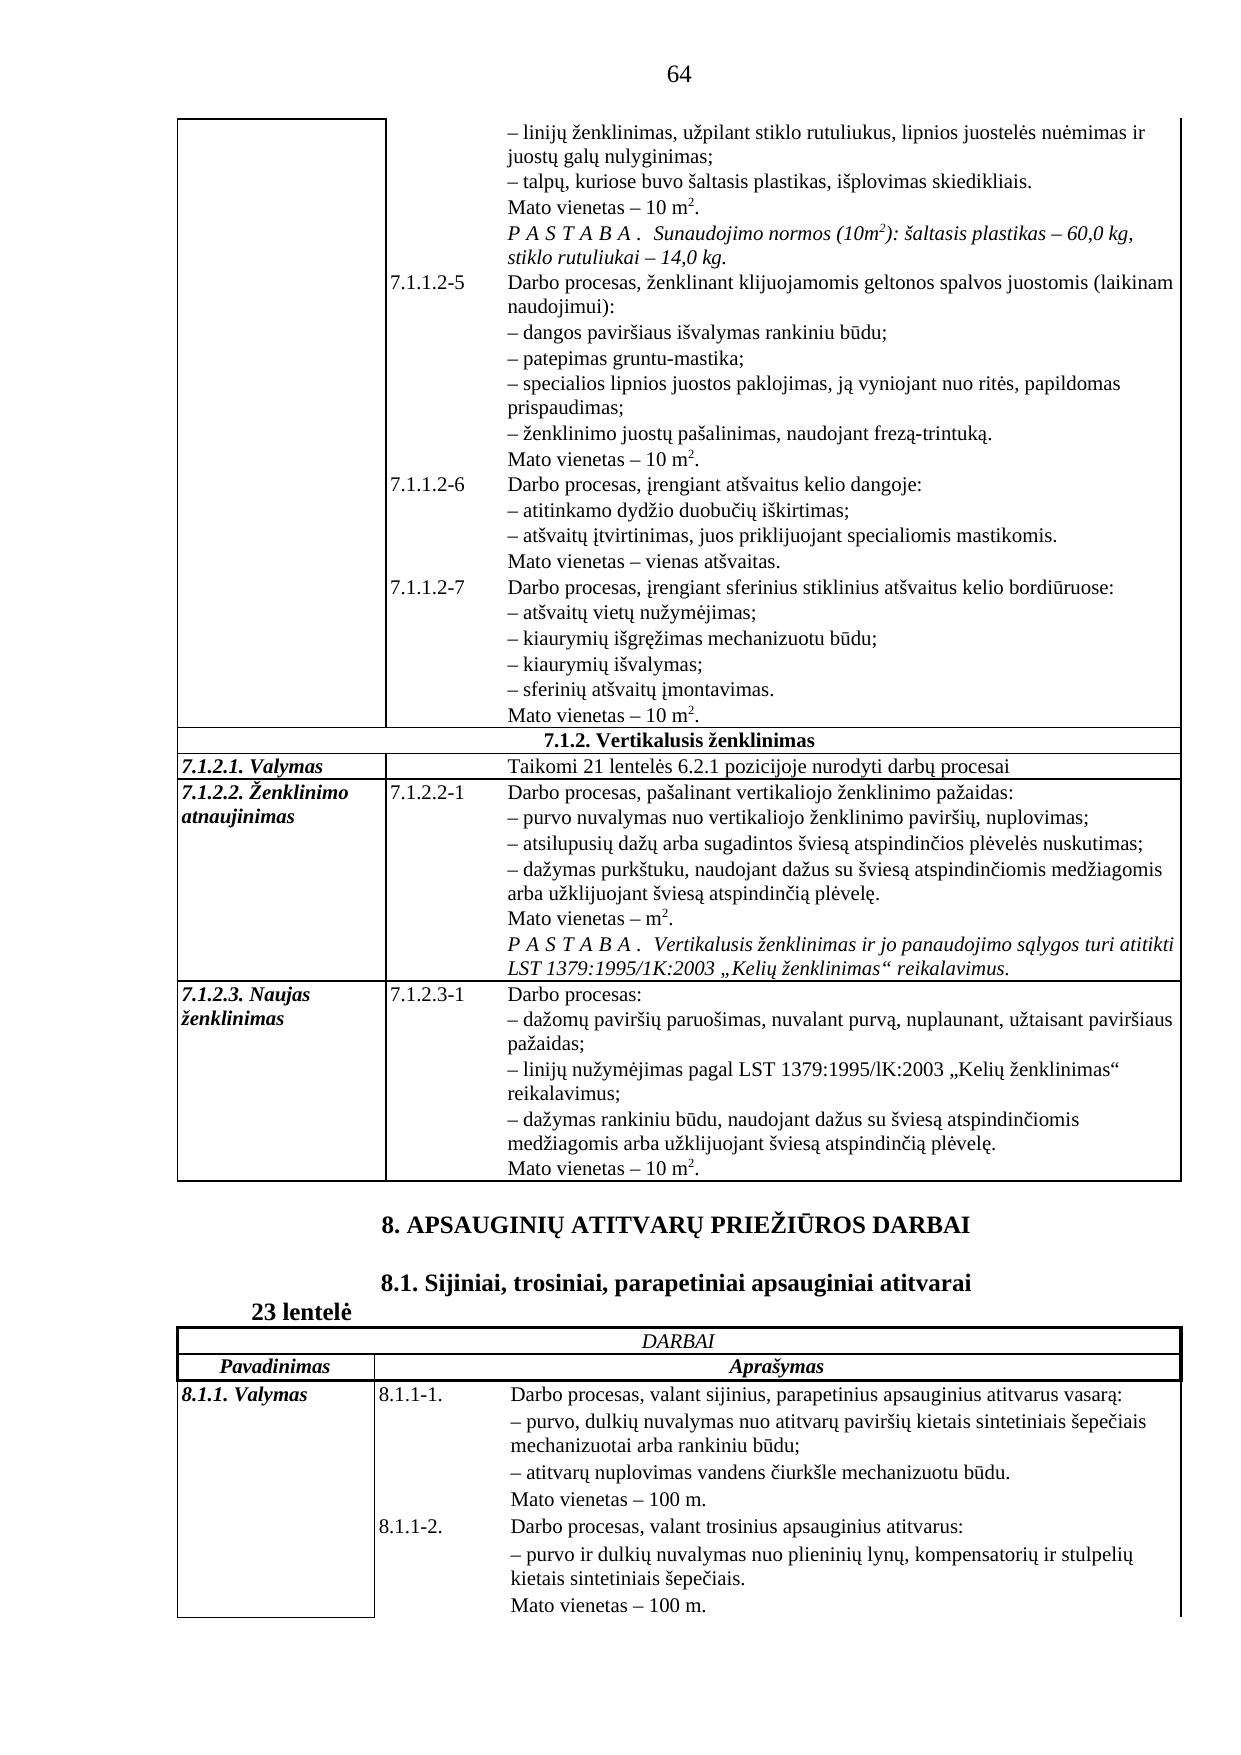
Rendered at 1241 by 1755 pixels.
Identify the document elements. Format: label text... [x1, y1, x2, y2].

table_cell – purvo, dulkių nuvalymas nuo atitvarų paviršių kietais sintetiniais šepečiais mechanizuotai arba rankiniu būdu; [506, 1406, 1180, 1457]
table_cell Mato vienetas – 10 m2. [503, 445, 1180, 471]
table_cell Mato vienetas – 10 m2. [503, 194, 1180, 219]
table_cell 7.1.2.2-1 [387, 780, 503, 980]
table_cell PASTABA. Sunaudojimo normos (10m2): šaltasis plastikas – 60,0 kg, stiklo rutuliukai – 14,0 kg. [503, 219, 1180, 269]
table_cell – kiaurymių išgręžimas mechanizuotu būdu; [503, 624, 1180, 650]
table_cell – ženklinimo juostų pašalinimas, naudojant frezą-trintuką. [503, 419, 1180, 445]
table_cell [178, 120, 385, 727]
table_cell – dažymas rankiniu būdu, naudojant dažus su šviesą atspindinčiomis medžiagomis arba užklijuojant šviesą atspindinčią plėvelę. [503, 1105, 1180, 1155]
table_cell 7.1.2.3. Naujas ženklinimas [178, 982, 385, 1180]
table_cell 7.1.1.2-6 [387, 471, 503, 573]
table_cell Mato vienetas – 10 m2. [503, 701, 1180, 727]
table_cell – atitinkamo dydžio duobučių iškirtimas; [503, 496, 1180, 522]
table_cell PASTABA. Vertikalusis ženklinimas ir jo panaudojimo sąlygos turi atitikti LST 1379:1995/1K:2003 „Kelių ženklinimas“ reikalavimus. [503, 930, 1180, 980]
text 8.1. Sijiniai, trosiniai, parapetiniai apsauginiai atitvarai [177, 1268, 1181, 1297]
table_cell – dažomų paviršių paruošimas, nuvalant purvą, nuplaunant, užtaisant paviršiaus pažaidas; [503, 1006, 1180, 1055]
table_cell – sferinių atšvaitų įmontavimas. [503, 676, 1180, 701]
table_cell Mato vienetas – 100 m. [506, 1590, 1180, 1617]
table_cell [499, 754, 503, 778]
table_cell Darbo procesas, ženklinant klijuojamomis geltonos spalvos juostomis (laikinam naudojimui): [503, 269, 1180, 318]
table_cell – purvo ir dulkių nuvalymas nuo plieninių lynų, kompensatorių ir stulpelių kietais sintetiniais šepečiais. [506, 1539, 1180, 1590]
table_cell – patepimas gruntu-mastika; [503, 344, 1180, 370]
table_cell – linijų ženklinimas, užpilant stiklo rutuliukus, lipnios juostelės nuėmimas ir juostų galų nulyginimas; [503, 118, 1180, 168]
table_cell – kiaurymių išvalymas; [503, 650, 1180, 676]
table_cell 8.1.1. Valymas [178, 1382, 374, 1617]
text 8. APSAUGINIŲ ATITVARŲ PRIEŽIŪROS DARBAI [177, 1211, 1181, 1239]
table_cell 7.1.1.2-5 [387, 269, 503, 471]
table_cell 8.1.1-1. [375, 1382, 506, 1511]
table_cell – purvo nuvalymas nuo vertikaliojo ženklinimo paviršių, nuplovimas; [503, 804, 1180, 829]
table_cell Mato vienetas – m2. [503, 905, 1180, 930]
table_cell – atšvaitų įtvirtinimas, juos priklijuojant specialiomis mastikomis. [503, 522, 1180, 547]
table_cell – dangos paviršiaus išvalymas rankiniu būdu; [503, 319, 1180, 344]
table_cell Darbo procesas, valant trosinius apsauginius atitvarus: [506, 1511, 1180, 1538]
table_cell – atšvaitų vietų nužymėjimas; [503, 599, 1180, 624]
table_cell – specialios lipnios juostos paklojimas, ją vyniojant nuo ritės, papildomas prispaudimas; [503, 370, 1180, 419]
table_cell 7.1.2.2. Ženklinimo atnaujinimas [178, 780, 385, 980]
table_cell Darbo procesas, įrengiant sferinius stiklinius atšvaitus kelio bordiūruose: [503, 573, 1180, 599]
table_cell Mato vienetas – 10 m2. [503, 1155, 1180, 1180]
table_cell – linijų nužymėjimas pagal LST 1379:1995/lK:2003 „Kelių ženklinimas“ reikalavimus; [503, 1055, 1180, 1105]
table_cell 7.1.1.2-7 [387, 573, 503, 727]
text 23 lentelė [177, 1297, 1181, 1326]
table_cell Mato vienetas – 100 m. [506, 1484, 1180, 1511]
table_cell [387, 118, 503, 269]
table_cell – dažymas purkštuku, naudojant dažus su šviesą atspindinčiomis medžiagomis arba užklijuojant šviesą atspindinčią plėvelę. [503, 855, 1180, 905]
table_cell – atitvarų nuplovimas vandens čiurkšle mechanizuotu būdu. [506, 1457, 1180, 1484]
table_cell – atsilupusių dažų arba sugadintos šviesą atspindinčios plėvelės nuskutimas; [503, 829, 1180, 855]
table_cell Mato vienetas – vienas atšvaitas. [503, 548, 1180, 573]
table_cell 7.1.2.3-1 [387, 982, 503, 1180]
table_cell 8.1.1-2. [375, 1511, 506, 1617]
table_cell Darbo procesas, įrengiant atšvaitus kelio dangoje: [503, 471, 1180, 496]
table_cell – talpų, kuriose buvo šaltasis plastikas, išplovimas skiedikliais. [503, 168, 1180, 193]
